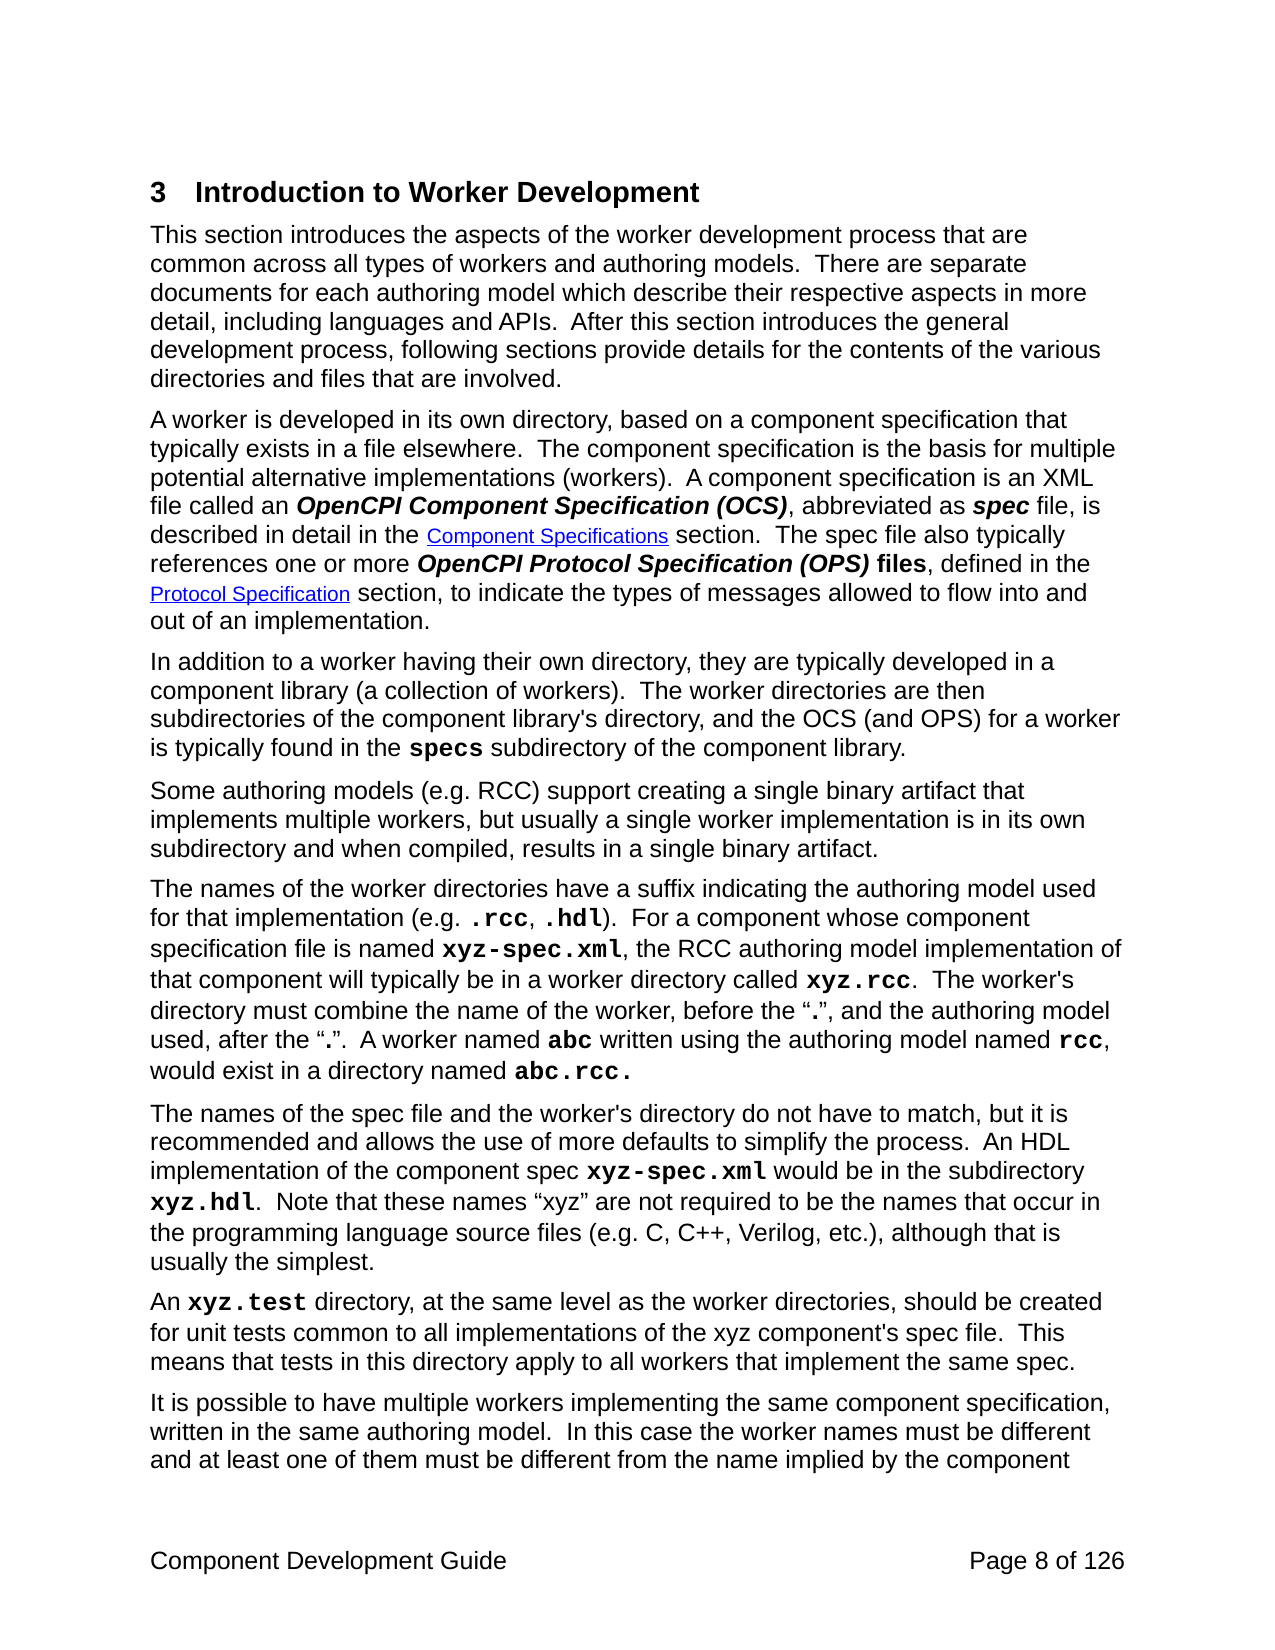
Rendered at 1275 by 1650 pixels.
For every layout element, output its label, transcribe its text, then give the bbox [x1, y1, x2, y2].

text It is possible to have multiple workers implementing the same component specification, written in the same authoring model. In this case the worker names must be different and at least one of them must be different from the name implied by the component [150, 1388, 1125, 1474]
text An xyz.test directory, at the same level as the worker directories, should be created for unit tests common to all implementations of the xyz component's spec file. This means that tests in this directory apply to all workers that implement the same spec. [150, 1287, 1125, 1376]
text The names of the worker directories have a suffix indicating the authoring model used for that implementation (e.g. .rcc, .hdl). For a component whose component specification file is named xyz-spec.xml, the RCC authoring model implementation of that component will typically be in a worker directory called xyz.rcc. The worker's directory must combine the name of the worker, before the “.”, and the authoring model used, after the “.”. A worker named abc written using the authoring model named rcc, would exist in a directory named abc.rcc. [150, 874, 1125, 1087]
text The names of the spec file and the worker's directory do not have to match, but it is recommended and allows the use of more defaults to simplify the process. An HDL implementation of the component spec xyz-spec.xml would be in the subdirectory xyz.hdl. Note that these names “xyz” are not required to be the names that occur in the programming language source files (e.g. C, C++, Verilog, etc.), although that is usually the simplest. [150, 1098, 1125, 1275]
text A worker is developed in its own directory, based on a component specification that typically exists in a file elsewhere. The component specification is the basis for multiple potential alternative implementations (workers). A component specification is an XML file called an OpenCPI Component Specification (OCS), abbreviated as spec file, is described in detail in the Component Specifications section. The spec file also typically references one or more OpenCPI Protocol Specification (OPS) files, defined in the Protocol Specification section, to indicate the types of messages allowed to flow into and out of an implementation. [150, 405, 1125, 635]
subtitle Introduction to Worker Development [150, 175, 1125, 208]
text Some authoring models (e.g. RCC) support creating a single binary artifact that implements multiple workers, but usually a single worker implementation is in its own subdirectory and when compiled, results in a single binary artifact. [150, 776, 1125, 862]
text In addition to a worker having their own directory, they are typically developed in a component library (a collection of workers). The worker directories are then subdirectories of the component library's directory, and the OCS (and OPS) for a worker is typically found in the specs subdirectory of the component library. [150, 647, 1125, 764]
text This section introduces the aspects of the worker development process that are common across all types of workers and authoring models. There are separate documents for each authoring model which describe their respective aspects in more detail, including languages and APIs. After this section introduces the general development process, following sections provide details for the contents of the various directories and files that are involved. [150, 221, 1125, 393]
